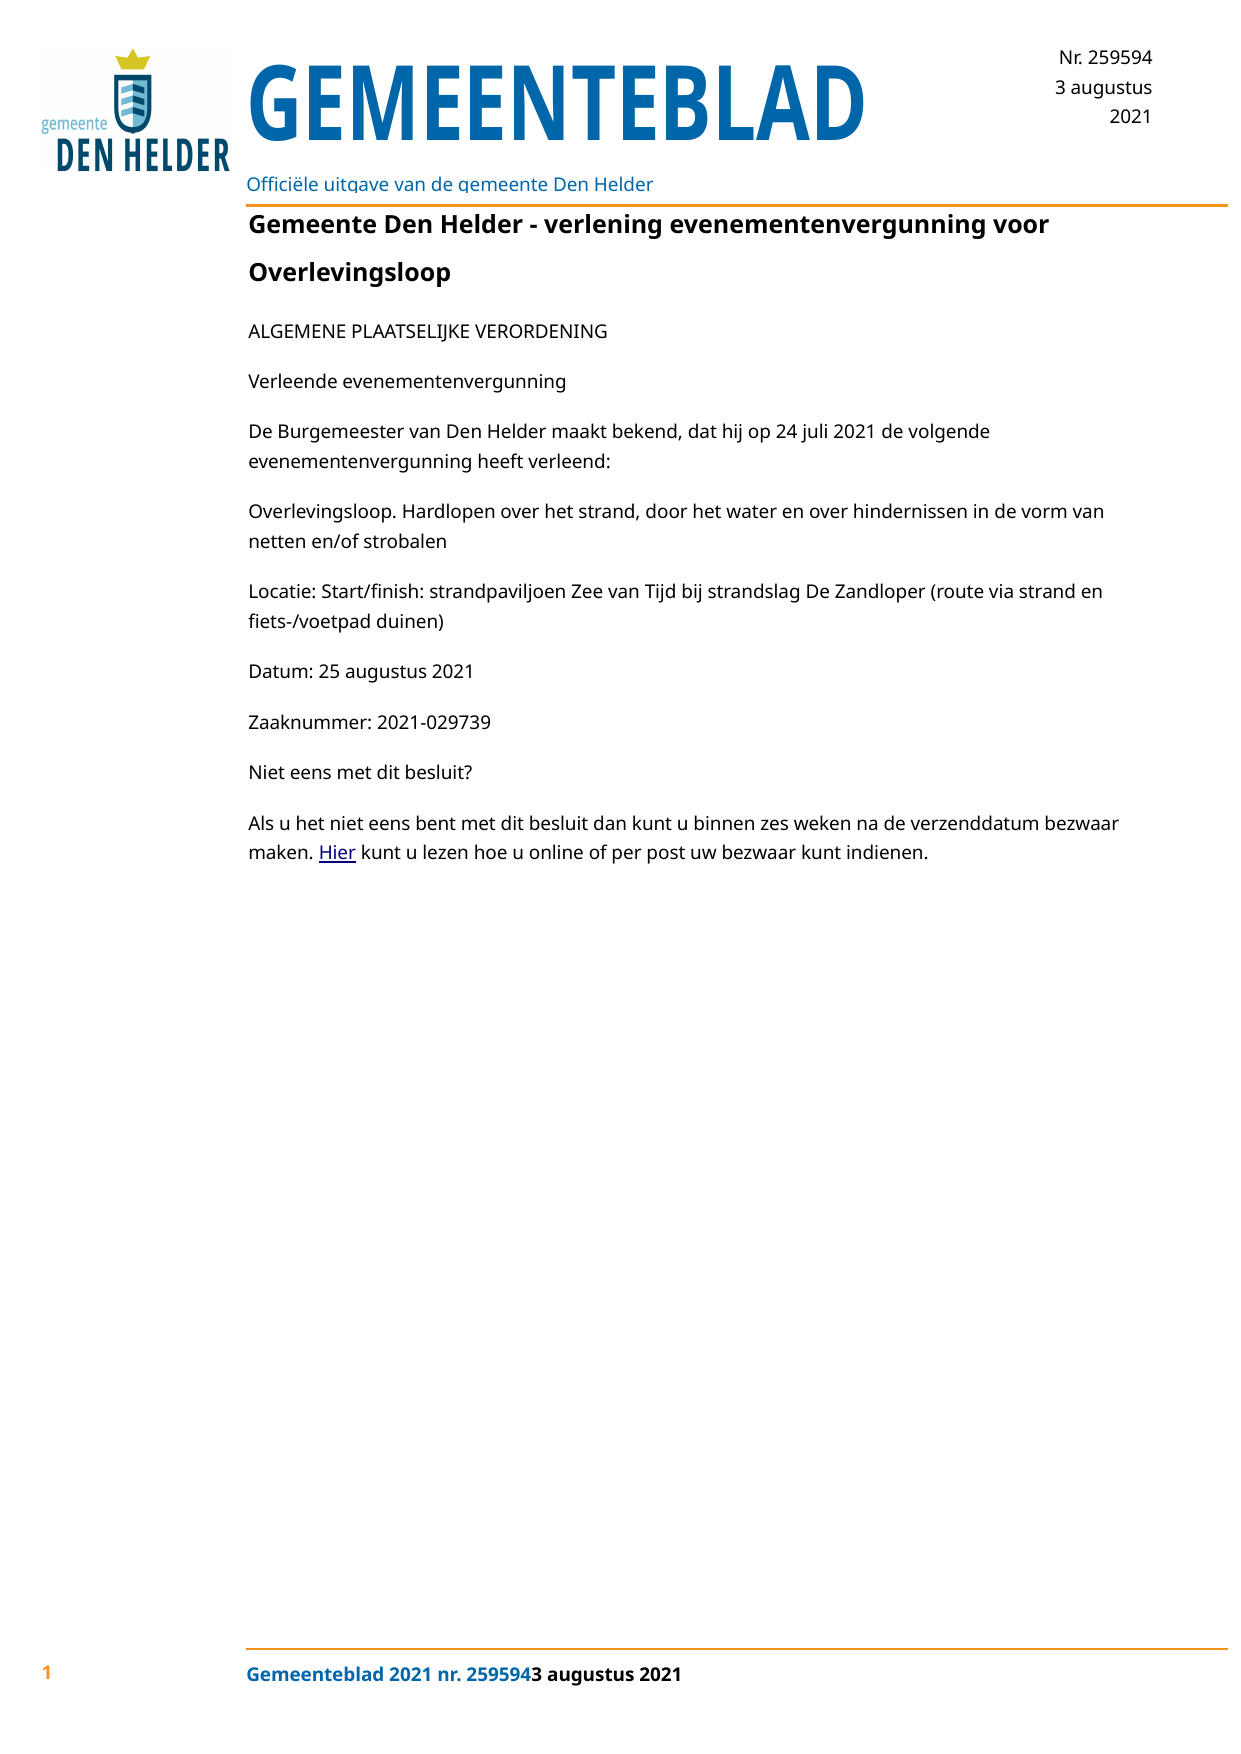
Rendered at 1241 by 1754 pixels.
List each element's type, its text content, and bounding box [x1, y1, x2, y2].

picture [41, 47, 231, 172]
text Gemeente Den Helder - verlening evenementenvergunning voor Overlevingsloop [248, 207, 1152, 288]
picture [63, 144, 68, 165]
picture [100, 154, 106, 172]
text Overlevingsloop. Hardlopen over het strand, door het water en over hindernissen in de vorm van netten en/of strobalen [248, 499, 1152, 554]
text Zaaknummer: 2021-029739 [248, 709, 1152, 735]
text Datum: 25 augustus 2021 [248, 659, 1152, 684]
text Niet eens met dit besluit? [248, 759, 1152, 785]
text Als u het niet eens bent met dit besluit dan kunt u binnen zes weken na de verzenddatum bezwaar maken. Hier kunt u lezen hoe u online of per post uw bezwaar kunt indienen. [248, 810, 1152, 865]
picture [182, 144, 187, 165]
text ALGEMENE PLAATSELIJKE VERORDENING [248, 318, 1152, 344]
picture [130, 157, 135, 172]
text Verleende evenementenvergunning [248, 368, 1152, 394]
text Locatie: Start/finish: strandpaviljoen Zee van Tijd bij strandslag De Zandloper (route via strand en fiets-/voetpad duinen) [248, 579, 1152, 634]
text De Burgemeester van Den Helder maakt bekend, dat hij op 24 juli 2021 de volgende evenementenvergunning heeft verleend: [248, 419, 1152, 474]
picture [220, 160, 224, 172]
